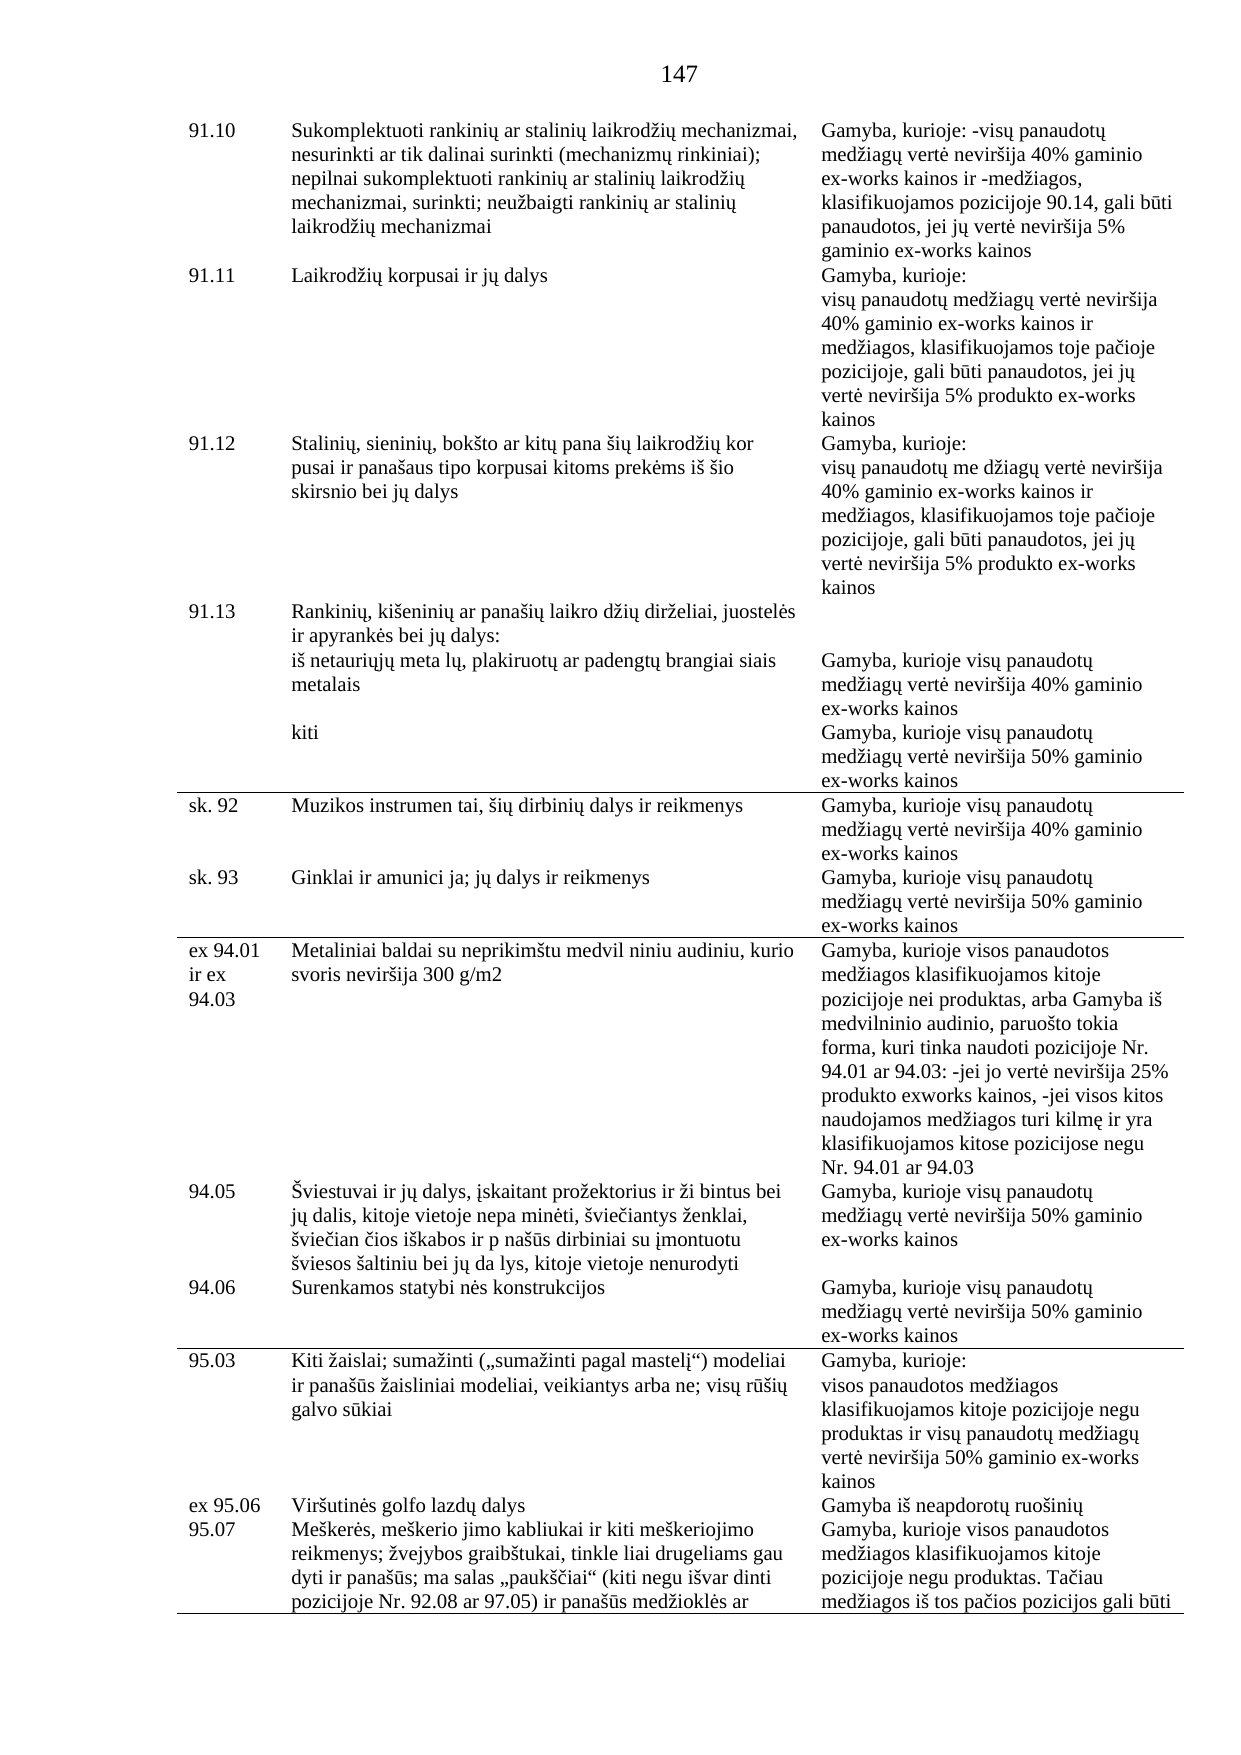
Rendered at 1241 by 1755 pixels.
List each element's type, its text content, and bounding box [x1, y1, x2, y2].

table_cell Sukomplektuoti rankinių ar stalinių laikrodžių mechanizmai, nesurinkti ar tik dalinai surinkti (mechanizmų rinkiniai); nepilnai sukomplektuoti rankinių ar stalinių laikrodžių mechanizmai, surinkti; neužbaigti rankinių ar stalinių laikrodžių mechanizmai [280, 118, 810, 262]
table_cell Gamyba, kurioje visos panaudotos medžiagos klasifikuojamos kitoje pozicijoje negu produktas. Tačiau medžiagos iš tos pačios pozicijos gali būti [810, 1517, 1184, 1613]
table_cell 91.13 [177, 599, 280, 647]
table_cell Gamyba, kurioje: visų panaudotų medžiagų vertė neviršija 40% gaminio ex-works kainos ir medžiagos, klasifikuojamos toje pačioje pozicijoje, gali būti panaudotos, jei jų vertė neviršija 5% produkto ex-works kainos [810, 263, 1184, 431]
table_cell [1184, 1275, 1204, 1347]
table_cell [810, 599, 1184, 647]
table_cell 94.05 [177, 1179, 280, 1275]
table_cell Gamyba, kurioje visų panaudotų medžiagų vertė neviršija 40% gaminio ex-works kainos [810, 648, 1184, 720]
table_cell [1184, 431, 1204, 599]
table_cell 91.12 [177, 431, 280, 599]
table_cell Šviestuvai ir jų dalys, įskaitant prožektorius ir ži bintus bei jų dalis, kitoje vietoje nepa minėti, šviečiantys ženklai, šviečian čios iškabos ir p našūs dirbiniai su įmontuotu šviesos šaltiniu bei jų da lys, kitoje vietoje nenurodyti [280, 1179, 810, 1275]
table_cell Gamyba, kurioje visų panaudotų medžiagų vertė neviršija 50% gaminio ex-works kainos [810, 865, 1184, 937]
table_cell Surenkamos statybi nės konstrukcijos [280, 1275, 810, 1347]
table_cell Muzikos instrumen tai, šių dirbinių dalys ir reikmenys [280, 793, 810, 865]
table_cell [177, 648, 280, 720]
table_cell [1184, 792, 1204, 865]
table_cell Ginklai ir amunici ja; jų dalys ir reikmenys [280, 865, 810, 937]
table_cell [1184, 865, 1204, 937]
table_cell 91.11 [177, 263, 280, 431]
table_cell Rankinių, kišeninių ar panašių laikro džių dirželiai, juostelės ir apyrankės bei jų dalys: [280, 599, 810, 647]
table_cell [1184, 648, 1204, 720]
table_cell Gamyba, kurioje: visų panaudotų me džiagų vertė neviršija 40% gaminio ex-works kainos ir medžiagos, klasifikuojamos toje pačioje pozicijoje, gali būti panaudotos, jei jų vertė neviršija 5% produkto ex-works kainos [810, 431, 1184, 599]
table_cell Gamyba, kurioje: -visų panaudotų medžiagų vertė neviršija 40% gaminio ex-works kainos ir -medžiagos, klasifikuojamos pozicijoje 90.14, gali būti panaudotos, jei jų vertė neviršija 5% gaminio ex-works kainos [810, 118, 1184, 262]
table_cell Kiti žaislai; sumažinti („sumažinti pagal mastelį“) modeliai ir panašūs žaisliniai modeliai, veikiantys arba ne; visų rūšių galvo sūkiai [280, 1349, 810, 1493]
table_cell kiti [280, 720, 810, 792]
table_cell Gamyba iš neapdorotų ruošinių [810, 1493, 1184, 1517]
table_cell 91.10 [177, 118, 280, 262]
table_cell Laikrodžių korpusai ir jų dalys [280, 263, 810, 431]
table_cell Gamyba, kurioje visų panaudotų medžiagų vertė neviršija 40% gaminio ex-works kainos [810, 793, 1184, 865]
table_cell 95.07 [177, 1517, 280, 1613]
table_cell [177, 720, 280, 792]
table_cell Gamyba, kurioje visos panaudotos medžiagos klasifikuojamos kitoje pozicijoje nei produktas, arba Gamyba iš medvilninio audinio, paruošto tokia forma, kuri tinka naudoti pozicijoje Nr. 94.01 ar 94.03: -jei jo vertė neviršija 25% produkto exworks kainos, -jei visos kitos naudojamos medžiagos turi kilmę ir yra klasifikuojamos kitose pozicijose negu Nr. 94.01 ar 94.03 [810, 938, 1184, 1179]
table_cell Meškerės, meškerio jimo kabliukai ir kiti meškeriojimo reikmenys; žvejybos graibštukai, tinkle liai drugeliams gau dyti ir panašūs; ma salas „paukščiai“ (kiti negu išvar dinti pozicijoje Nr. 92.08 ar 97.05) ir panašūs medžioklės ar [280, 1517, 810, 1613]
table_cell Gamyba, kurioje: visos panaudotos medžiagos klasifikuojamos kitoje pozicijoje negu produktas ir visų panaudotų medžiagų vertė neviršija 50% gaminio ex-works kainos [810, 1349, 1184, 1493]
table_cell [1184, 937, 1204, 1179]
table_cell Metaliniai baldai su neprikimštu medvil niniu audiniu, kurio svoris neviršija 300 g/m2 [280, 938, 810, 1179]
table_cell Gamyba, kurioje visų panaudotų medžiagų vertė neviršija 50% gaminio ex-works kainos [810, 1275, 1184, 1347]
table_cell [1184, 1179, 1204, 1275]
table_cell iš netauriųjų meta lų, plakiruotų ar padengtų brangiai siais metalais [280, 648, 810, 720]
table_cell ex 94.01 ir ex 94.03 [177, 938, 280, 1179]
table_cell 94.06 [177, 1275, 280, 1347]
table_cell Stalinių, sieninių, bokšto ar kitų pana šių laikrodžių kor pusai ir panašaus tipo korpusai kitoms prekėms iš šio skirsnio bei jų dalys [280, 431, 810, 599]
table_cell Gamyba, kurioje visų panaudotų medžiagų vertė neviršija 50% gaminio ex-works kainos [810, 1179, 1184, 1275]
table_cell sk. 92 [177, 793, 280, 865]
table_cell 95.03 [177, 1349, 280, 1493]
table_cell sk. 93 [177, 865, 280, 937]
table_cell [1184, 1348, 1204, 1493]
table_cell Gamyba, kurioje visų panaudotų medžiagų vertė neviršija 50% gaminio ex-works kainos [810, 720, 1184, 792]
table_cell [1184, 118, 1204, 262]
table_cell [1184, 263, 1204, 431]
table_cell [1184, 599, 1204, 647]
table_cell ex 95.06 [177, 1493, 280, 1517]
table_cell [1184, 1493, 1204, 1517]
table_cell [1184, 720, 1204, 792]
table_cell Viršutinės golfo lazdų dalys [280, 1493, 810, 1517]
table_cell [1184, 1517, 1204, 1613]
